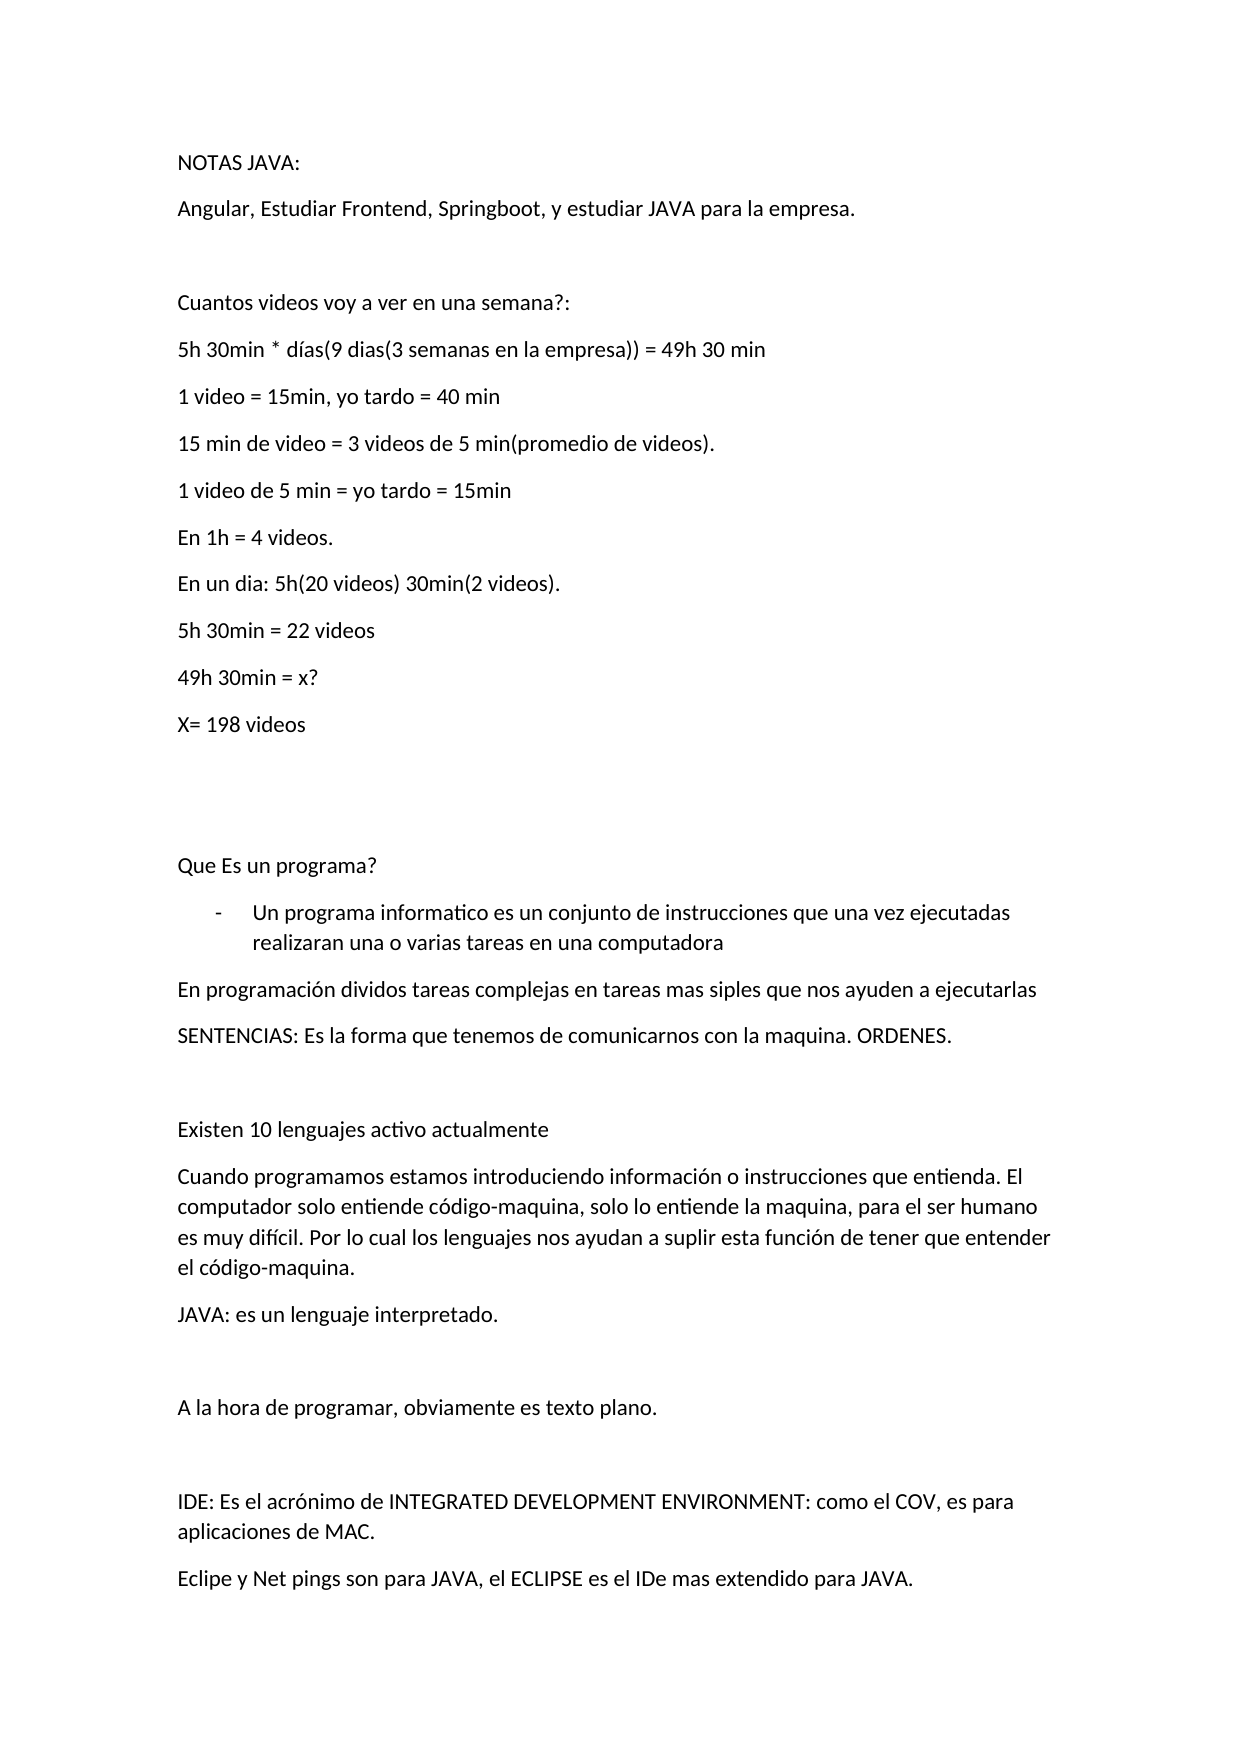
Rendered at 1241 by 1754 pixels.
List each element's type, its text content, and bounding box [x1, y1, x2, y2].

text 15 min de video = 3 videos de 5 min(promedio de videos). [177, 429, 1063, 457]
text En programación dividos tareas complejas en tareas mas siples que nos ayuden a ejecutarlas [177, 975, 1063, 1003]
text NOTAS JAVA: [177, 148, 1063, 176]
text 1 video = 15min, yo tardo = 40 min [177, 382, 1063, 410]
text JAVA: es un lenguaje interpretado. [177, 1300, 1063, 1328]
text Eclipe y Net pings son para JAVA, el ECLIPSE es el IDe mas extendido para JAVA. [177, 1564, 1063, 1592]
text En un dia: 5h(20 videos) 30min(2 videos). [177, 569, 1063, 597]
text Que Es un programa? [177, 851, 1063, 879]
text Angular, Estudiar Frontend, Springboot, y estudiar JAVA para la empresa. [177, 194, 1063, 222]
list Un programa informatico es un conjunto de instrucciones que una vez ejecutadas realizaran una o varias tareas en una computadora [215, 898, 1063, 956]
text Cuantos videos voy a ver en una semana?: [177, 288, 1063, 316]
text 5h 30min = 22 videos [177, 616, 1063, 644]
text 49h 30min = x? [177, 663, 1063, 691]
text X= 198 videos [177, 710, 1063, 738]
text En 1h = 4 videos. [177, 523, 1063, 551]
text 5h 30min * días(9 dias(3 semanas en la empresa)) = 49h 30 min [177, 335, 1063, 363]
text A la hora de programar, obviamente es texto plano. [177, 1393, 1063, 1421]
text Cuando programamos estamos introduciendo información o instrucciones que entienda. El computador solo entiende código-maquina, solo lo entiende la maquina, para el ser humano es muy difícil. Por lo cual los lenguajes nos ayudan a suplir esta función de tener que entender el código-maquina. [177, 1162, 1063, 1281]
text 1 video de 5 min = yo tardo = 15min [177, 476, 1063, 504]
text SENTENCIAS: Es la forma que tenemos de comunicarnos con la maquina. ORDENES. [177, 1022, 1063, 1049]
text IDE: Es el acrónimo de INTEGRATED DEVELOPMENT ENVIRONMENT: como el COV, es para aplicaciones de MAC. [177, 1487, 1063, 1545]
text Existen 10 lenguajes activo actualmente [177, 1115, 1063, 1143]
